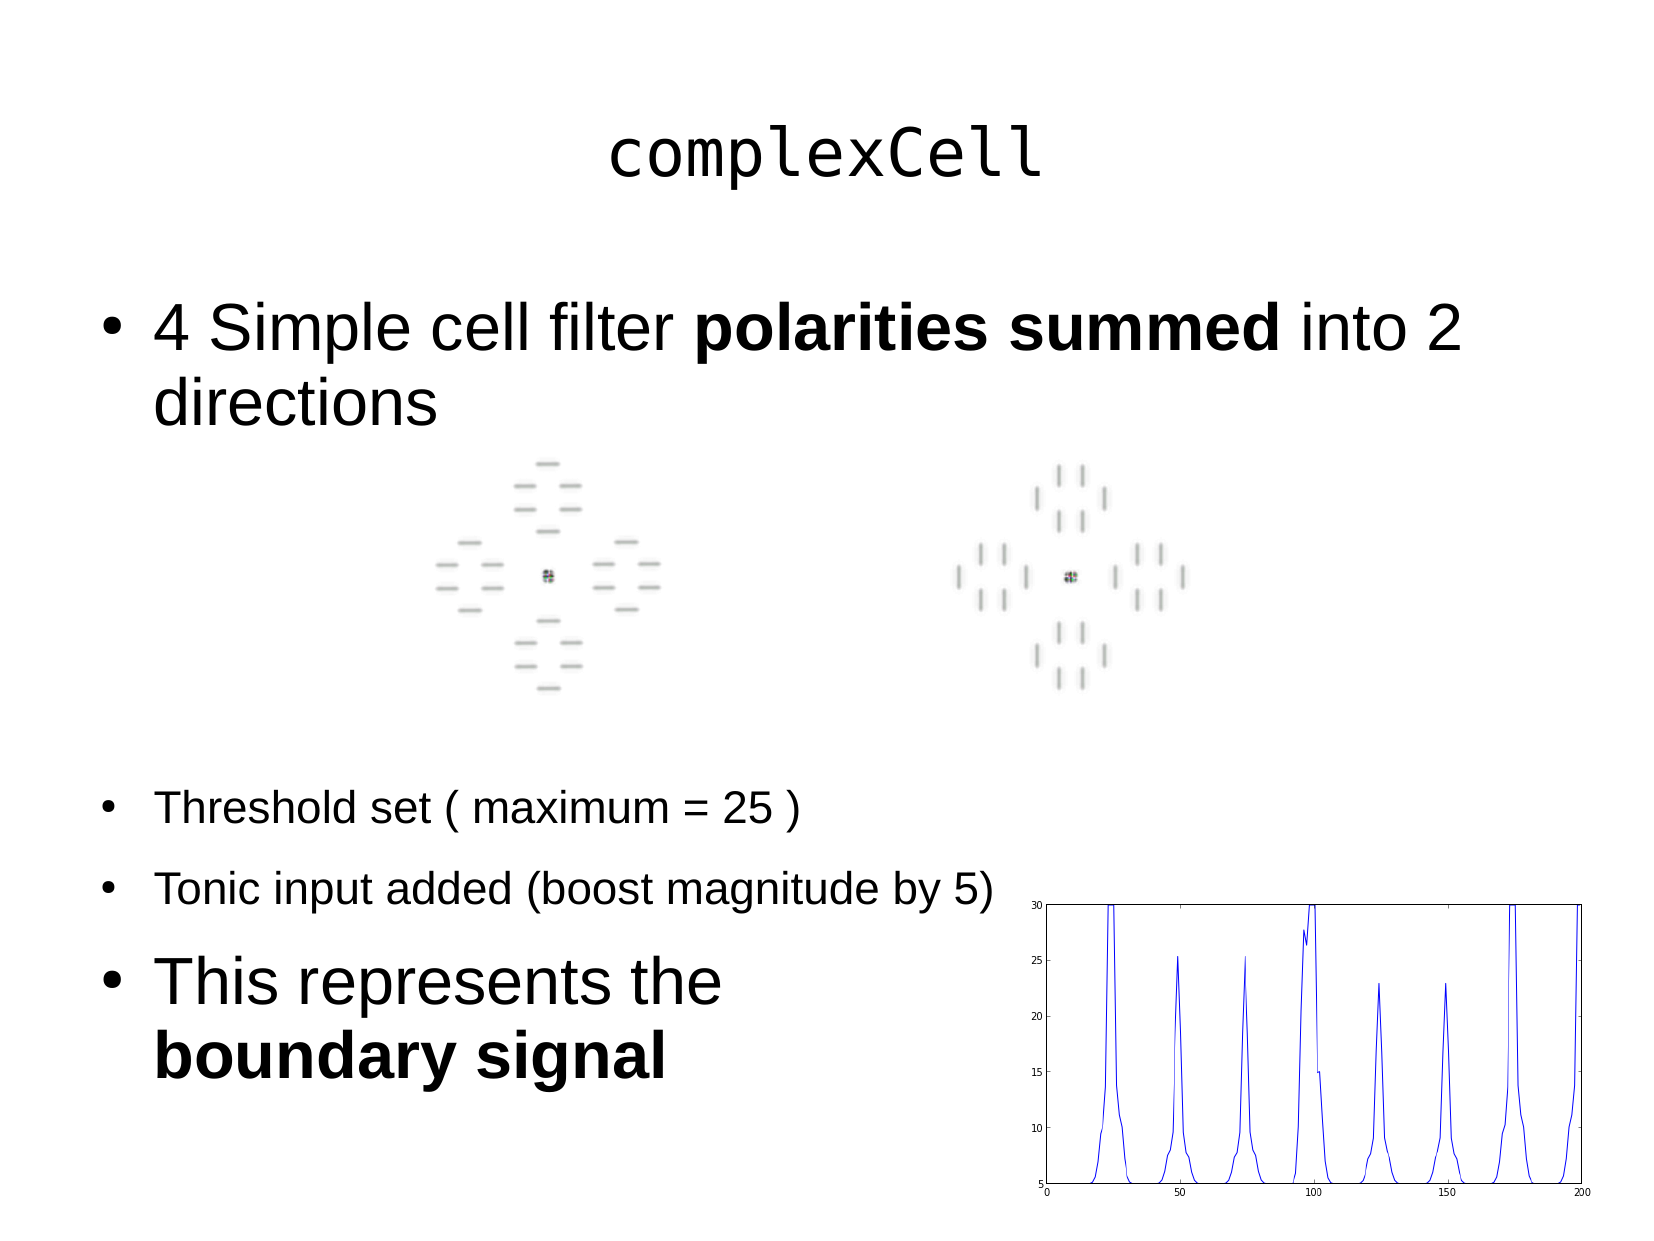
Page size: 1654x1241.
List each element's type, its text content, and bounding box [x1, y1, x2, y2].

picture [389, 421, 704, 736]
picture [917, 422, 1230, 736]
list 4 Simple cell filter polarities summed into 2 directions Threshold set ( maximum = 25 ) Tonic input added (boost magnitude by 5) This represents the boundary signal [82, 290, 1538, 1141]
picture [960, 869, 1651, 1231]
title complexCell [82, 49, 1571, 257]
